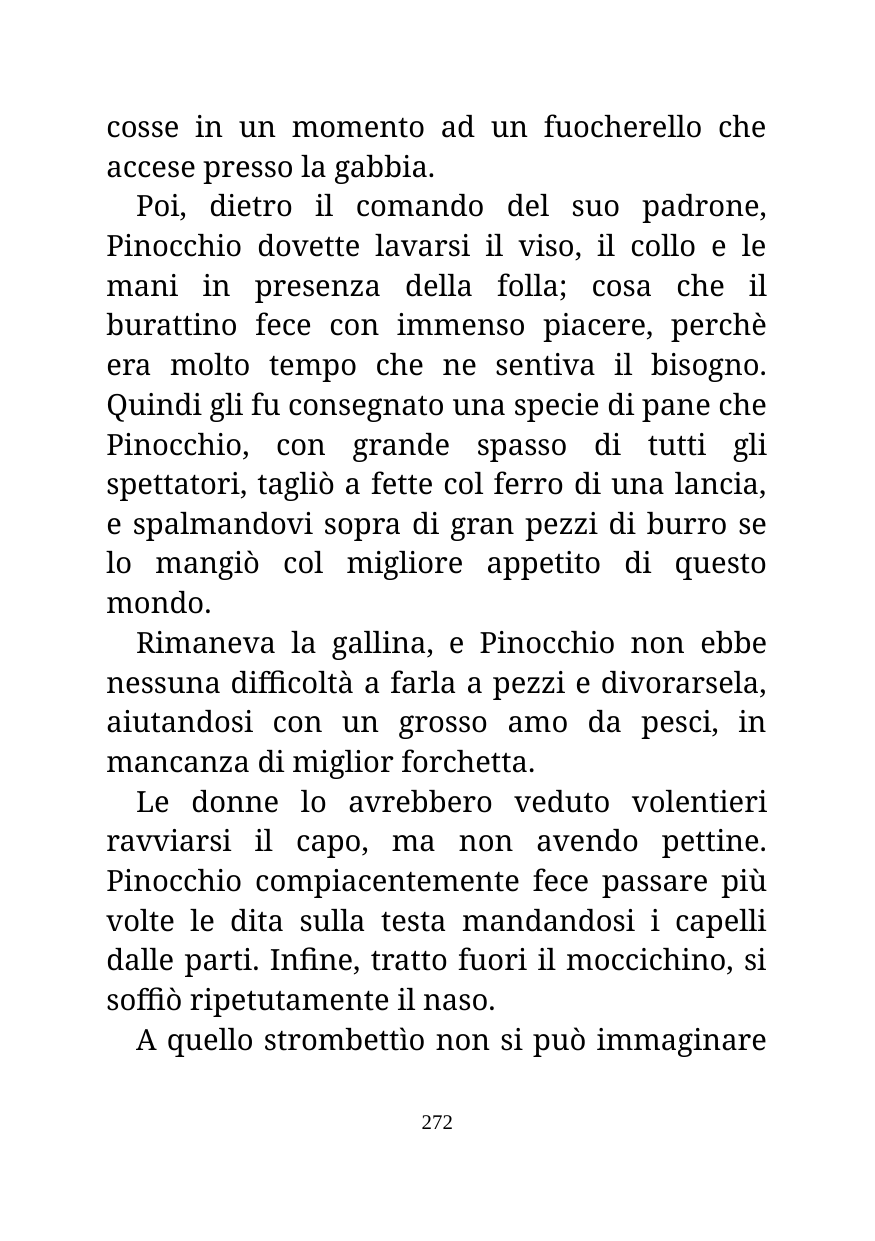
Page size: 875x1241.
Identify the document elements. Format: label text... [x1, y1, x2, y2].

text cosse in un momento ad un fuocherello che accese presso la gabbia. [106, 106, 768, 186]
text Le donne lo avrebbero veduto volentieri ravviarsi il capo, ma non avendo pettine. Pinocchio compiacentemente fece passare più volte le dita sulla testa mandandosi i capelli dalle parti. Infine, tratto fuori il moccichino, si soffiò ripetutamente il naso. [106, 781, 768, 1019]
text Rimaneva la gallina, e Pinocchio non ebbe nessuna difficoltà a farla a pezzi e divorarsela, aiutandosi con un grosso amo da pesci, in mancanza di miglior forchetta. [106, 622, 768, 781]
text A quello strombettìo non si può immaginare [106, 1019, 768, 1059]
text Poi, dietro il comando del suo padrone, Pinocchio dovette lavarsi il viso, il collo e le mani in presenza della folla; cosa che il burattino fece con immenso piacere, perchè era molto tempo che ne sentiva il bisogno. Quindi gli fu consegnato una specie di pane che Pinocchio, con grande spasso di tutti gli spettatori, tagliò a fette col ferro di una lancia, e spalmandovi sopra di gran pezzi di burro se lo mangiò col migliore appetito di questo mondo. [106, 186, 768, 622]
